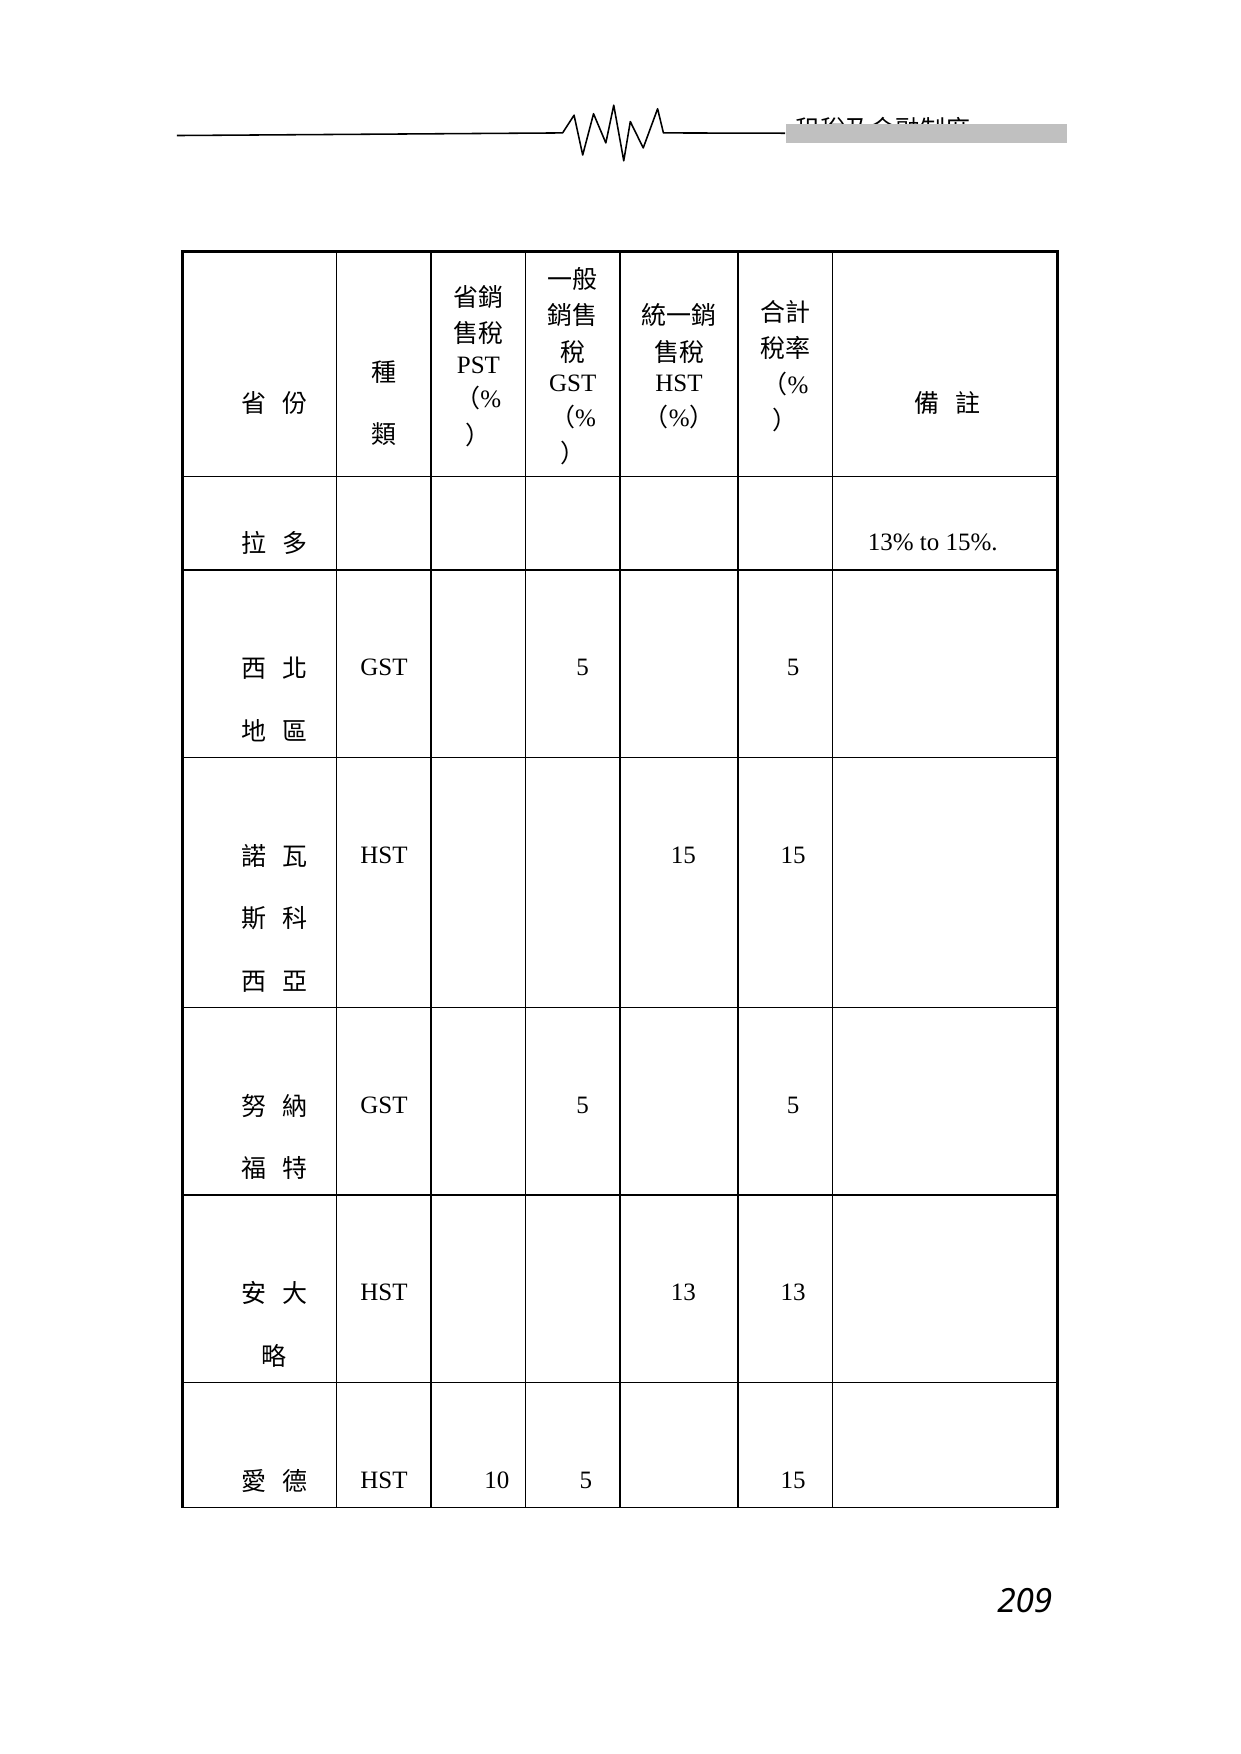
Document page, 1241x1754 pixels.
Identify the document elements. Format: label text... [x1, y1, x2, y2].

table_cell [833, 571, 1056, 756]
table_cell [526, 758, 619, 1006]
table_cell [621, 477, 737, 569]
table_cell [432, 477, 525, 569]
table_cell 5 [739, 571, 832, 756]
table_cell [526, 477, 619, 569]
table_cell 努納福特 [184, 1008, 336, 1194]
table_cell [621, 1008, 737, 1194]
table_cell [833, 758, 1056, 1006]
table_header 合計稅率 （%） [739, 253, 832, 476]
table_cell 13 [739, 1196, 832, 1381]
table_cell [621, 1383, 737, 1506]
table_cell 安大略 [184, 1196, 336, 1381]
table_cell [526, 1196, 619, 1381]
table_cell 13% to 15%. [833, 477, 1056, 569]
table_cell [432, 758, 525, 1006]
table_cell [621, 571, 737, 756]
table_cell [739, 477, 832, 569]
table_cell 5 [526, 1008, 619, 1194]
table_header 省份 [184, 253, 336, 476]
table_cell [432, 1008, 525, 1194]
table_cell 拉多 [184, 477, 336, 569]
table_cell 13 [621, 1196, 737, 1381]
table_cell 西北地區 [184, 571, 336, 756]
table_cell GST [337, 571, 430, 756]
table_cell 5 [526, 571, 619, 756]
table_cell 諾瓦斯科西亞 [184, 758, 336, 1006]
table_cell 10 [432, 1383, 525, 1506]
table_cell HST [337, 1383, 430, 1506]
table_cell GST [337, 1008, 430, 1194]
table_cell [833, 1008, 1056, 1194]
table_cell 愛德 [184, 1383, 336, 1506]
table_header 備註 [833, 253, 1056, 476]
table_cell [833, 1383, 1056, 1506]
table_cell [432, 571, 525, 756]
table_cell [337, 477, 430, 569]
table_cell [833, 1196, 1056, 1381]
table_header 一般銷售稅GST （%） [526, 253, 619, 476]
table_header 統一銷售稅HST （%） [621, 253, 737, 476]
table_header 種類 [337, 253, 430, 476]
table_cell 5 [526, 1383, 619, 1506]
table_cell [432, 1196, 525, 1381]
table_cell 15 [739, 758, 832, 1006]
table_header 省銷售稅PST （%） [432, 253, 525, 476]
table_cell 15 [621, 758, 737, 1006]
table_cell 15 [739, 1383, 832, 1506]
table_cell 5 [739, 1008, 832, 1194]
table_cell HST [337, 1196, 430, 1381]
table_cell HST [337, 758, 430, 1006]
